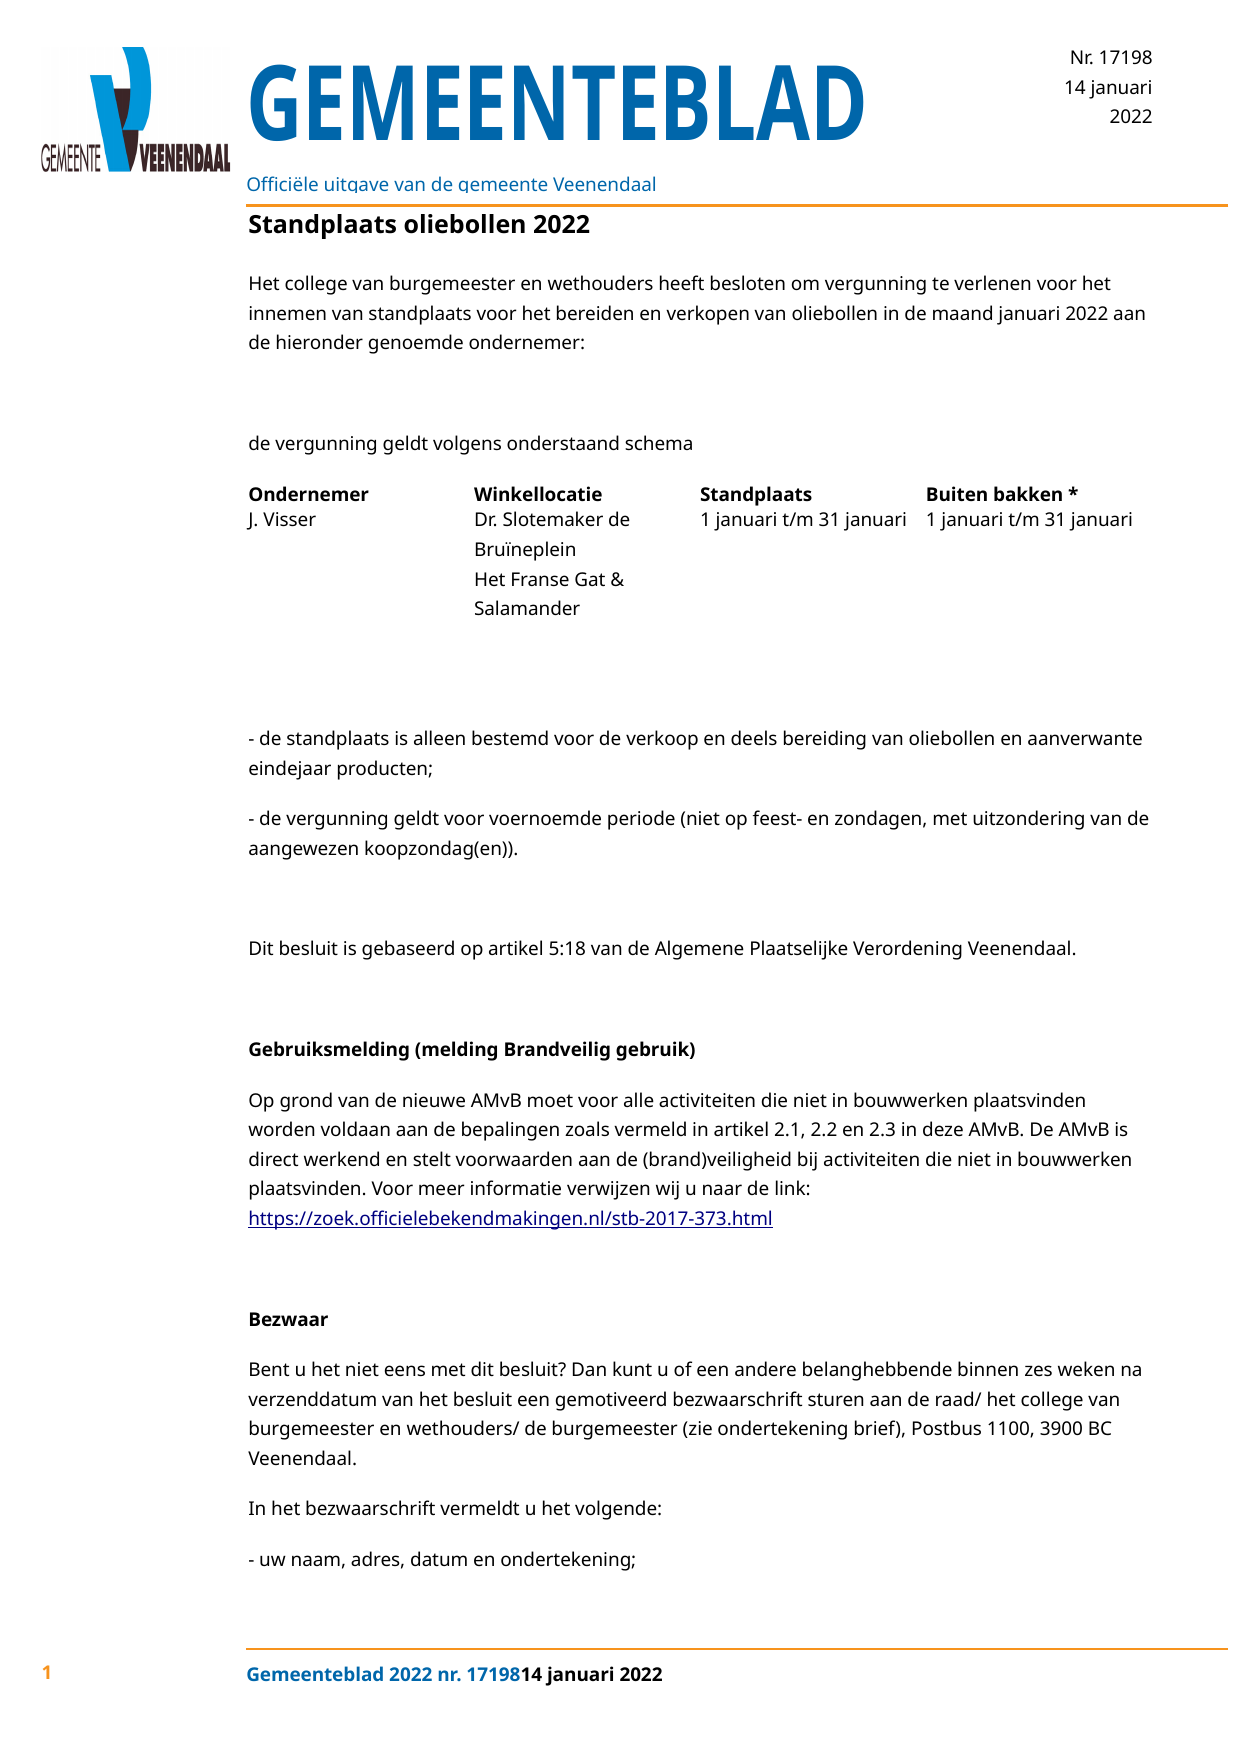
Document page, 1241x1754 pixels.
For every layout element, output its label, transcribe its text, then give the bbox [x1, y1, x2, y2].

text Het college van burgemeester en wethouders heeft besloten om vergunning te verlenen voor het innemen van standplaats voor het bereiden en verkopen van oliebollen in de maand januari 2022 aan de hieronder genoemde ondernemer: [248, 270, 1152, 355]
text Gebruiksmelding (melding Brandveilig gebruik) [248, 1036, 1152, 1062]
table_cell 1 januari t/m 31 januari [926, 507, 1152, 621]
text Standplaats oliebollen 2022 [248, 207, 1152, 241]
text Bezwaar [248, 1306, 1152, 1332]
table_header Winkellocatie [474, 481, 700, 507]
text - de vergunning geldt voor voernoemde periode (niet op feest- en zondagen, met uitzondering van de aangewezen koopzondag(en)). [248, 805, 1152, 860]
text Op grond van de nieuwe AMvB moet voor alle activiteiten die niet in bouwwerken plaatsvinden worden voldaan aan de bepalingen zoals vermeld in artikel 2.1, 2.2 en 2.3 in deze AMvB. De AMvB is direct werkend en stelt voorwaarden aan de (brand)veiligheid bij activiteiten die niet in bouwwerken plaatsvinden. Voor meer informatie verwijzen wij u naar de link: https://zoek.officielebekendmakingen.nl/stb-2017-373.html [248, 1087, 1152, 1231]
picture [123, 47, 231, 172]
table_cell 1 januari t/m 31 januari [700, 507, 926, 621]
text - de standplaats is alleen bestemd voor de verkoop en deels bereiding van oliebollen en aanverwante eindejaar producten; [248, 725, 1152, 780]
table_cell J. Visser [248, 507, 474, 621]
text Bent u het niet eens met dit besluit? Dan kunt u of een andere belanghebbende binnen zes weken na verzenddatum van het besluit een gemotiveerd bezwaarschrift sturen aan de raad/ het college van burgemeester en wethouders/ de burgemeester (zie ondertekening brief), Postbus 1100, 3900 BC Veenendaal. [248, 1356, 1152, 1471]
picture [41, 47, 130, 172]
text Dit besluit is gebaseerd op artikel 5:18 van de Algemene Plaatselijke Verordening Veenendaal. [248, 936, 1152, 961]
table_header Buiten bakken * [926, 481, 1152, 507]
table_header Standplaats [700, 481, 926, 507]
text In het bezwaarschrift vermeldt u het volgende: [248, 1496, 1152, 1521]
text de vergunning geldt volgens onderstaand schema [248, 430, 1152, 456]
table_header Ondernemer [248, 481, 474, 507]
table_cell Dr. Slotemaker de Bruïneplein Het Franse Gat & Salamander [474, 507, 700, 621]
text - uw naam, adres, datum en ondertekening; [248, 1546, 1152, 1572]
